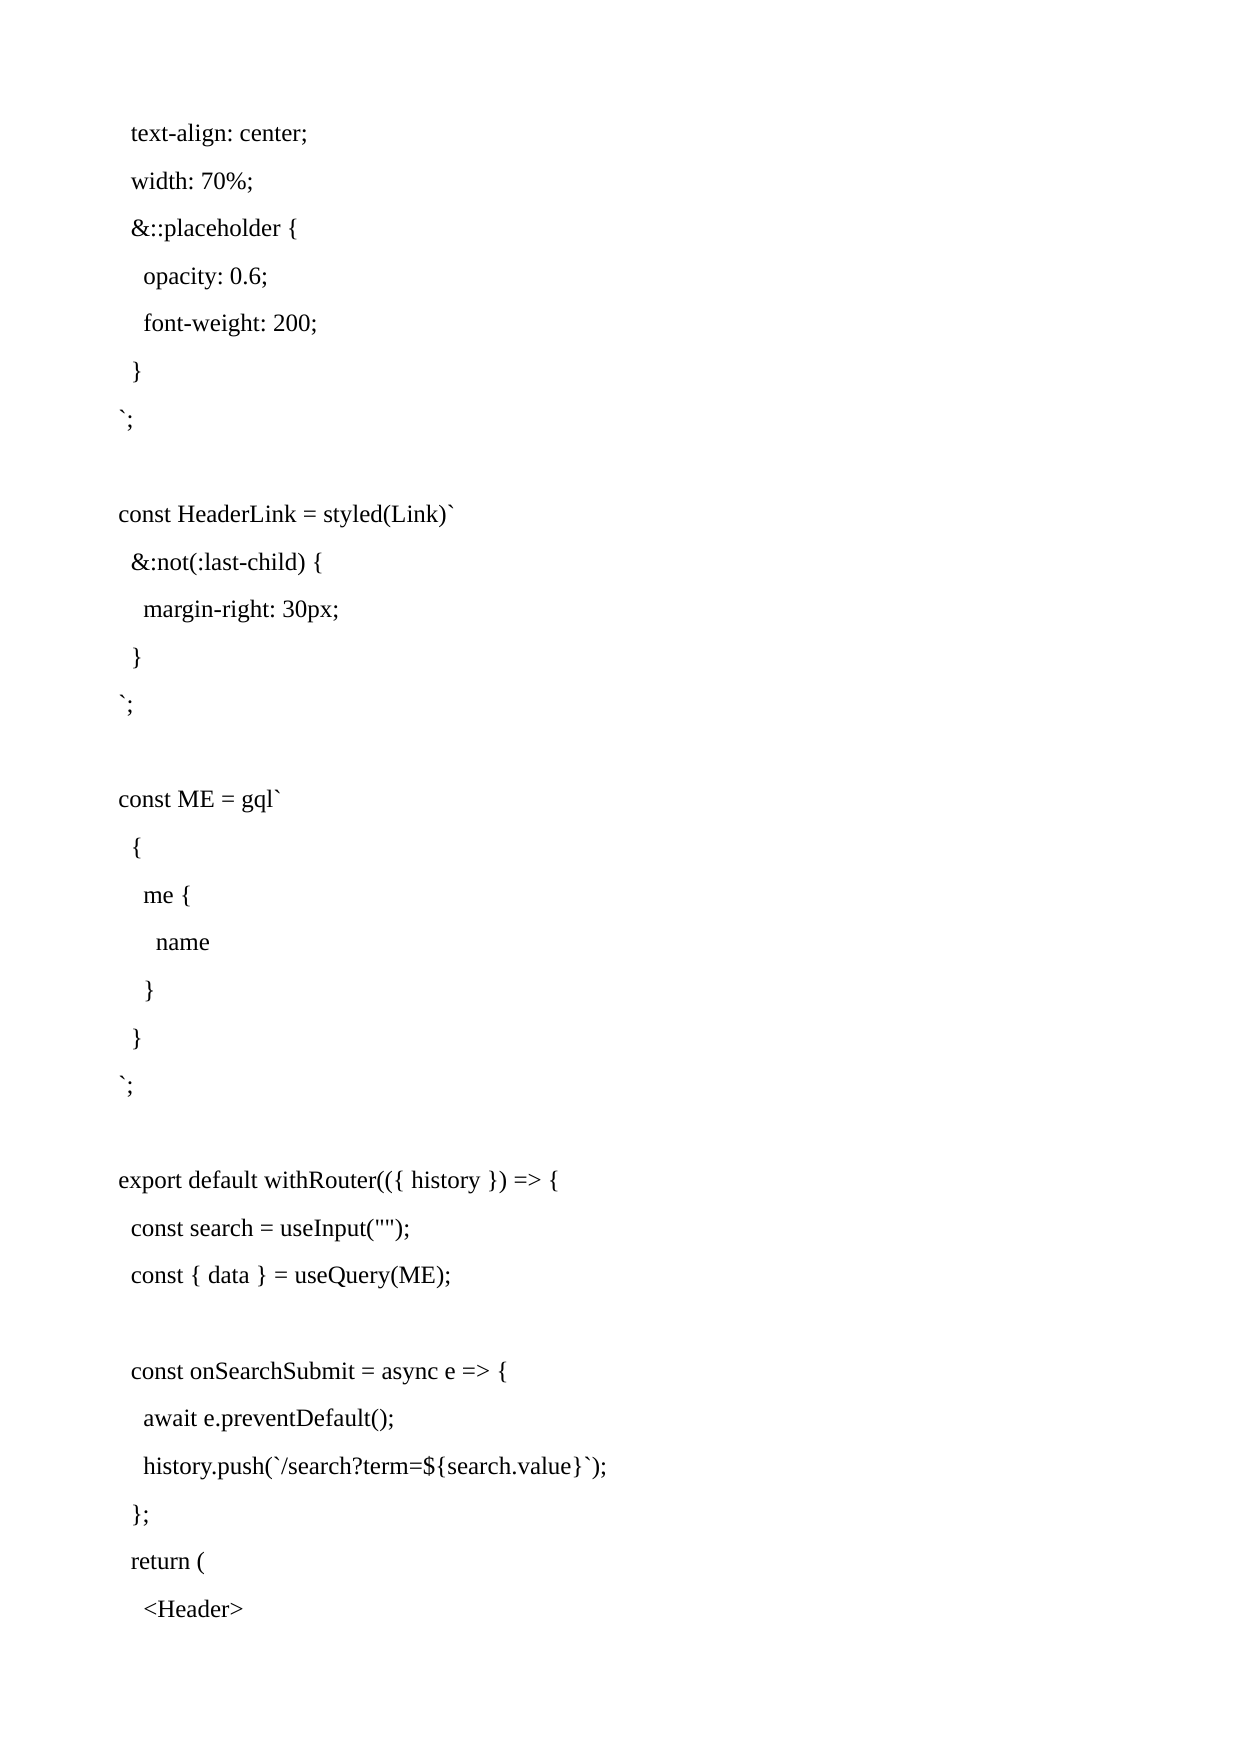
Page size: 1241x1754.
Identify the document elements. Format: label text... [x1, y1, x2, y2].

text margin-right: 30px; [118, 594, 1122, 623]
text `; [118, 689, 1122, 718]
text me { [118, 880, 1122, 908]
text export default withRouter(({ history }) => { [118, 1165, 1122, 1194]
text <Header> [118, 1594, 1122, 1623]
text await e.preventDefault(); [118, 1403, 1122, 1432]
text const search = useInput(""); [118, 1213, 1122, 1242]
text const ME = gql` [118, 784, 1122, 813]
text `; [118, 1070, 1122, 1099]
text history.push(`/search?term=${search.value}`); [118, 1451, 1122, 1480]
text }; [118, 1499, 1122, 1527]
text text-align: center; [118, 118, 1122, 147]
text { [118, 832, 1122, 861]
text &::placeholder { [118, 213, 1122, 242]
text name [118, 927, 1122, 956]
text width: 70%; [118, 166, 1122, 194]
text } [118, 356, 1122, 385]
text } [118, 975, 1122, 1004]
text } [118, 1023, 1122, 1051]
text &:not(:last-child) { [118, 547, 1122, 575]
text font-weight: 200; [118, 308, 1122, 337]
text const onSearchSubmit = async e => { [118, 1356, 1122, 1384]
text const HeaderLink = styled(Link)` [118, 499, 1122, 528]
text return ( [118, 1546, 1122, 1575]
text const { data } = useQuery(ME); [118, 1261, 1122, 1289]
text `; [118, 404, 1122, 432]
text } [118, 642, 1122, 671]
text opacity: 0.6; [118, 261, 1122, 290]
